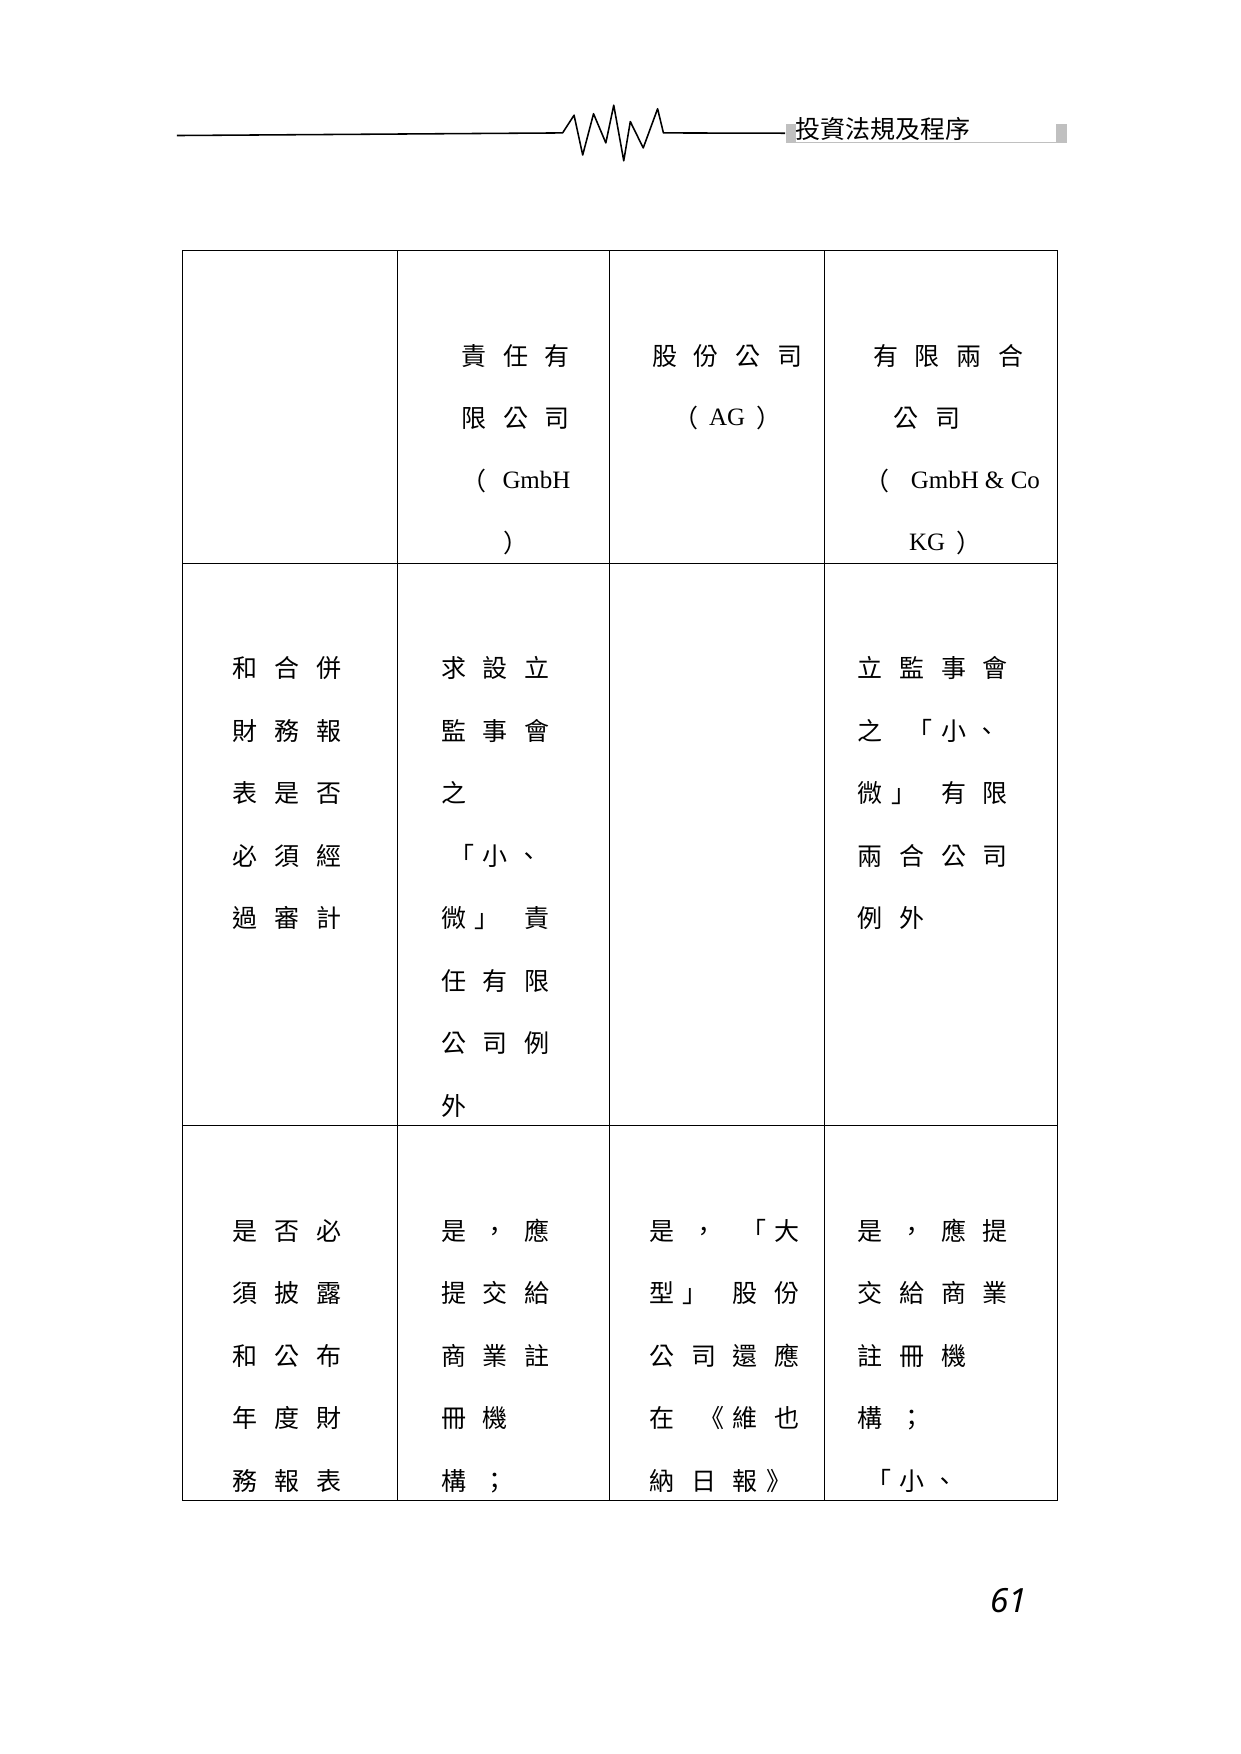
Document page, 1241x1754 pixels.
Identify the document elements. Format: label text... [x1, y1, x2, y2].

table_header [183, 251, 397, 563]
table_cell 求設立監事會之「小、微」責任有限公司例外 [398, 564, 609, 1125]
table_cell 是否必須披露和公布年度財務報表 [183, 1126, 397, 1500]
table_cell 是，應提交給商業註冊機構； [398, 1126, 609, 1500]
table_header 有限兩合公司 （GmbH & Co KG） [825, 251, 1057, 563]
table_cell 和合併財務報表是否必須經過審計 [183, 564, 397, 1125]
table_header 責任有限公司（GmbH） [398, 251, 609, 563]
table_cell 是，「大型」股份公司還應在《維也納日報》 [610, 1126, 824, 1500]
table_cell 是，應提交給商業註冊機構；「小、 [825, 1126, 1057, 1500]
table_cell 立監事會之「小、微」有限兩合公司例外 [825, 564, 1057, 1125]
table_header 股份公司 （AG） [610, 251, 824, 563]
table_cell [610, 564, 824, 1125]
